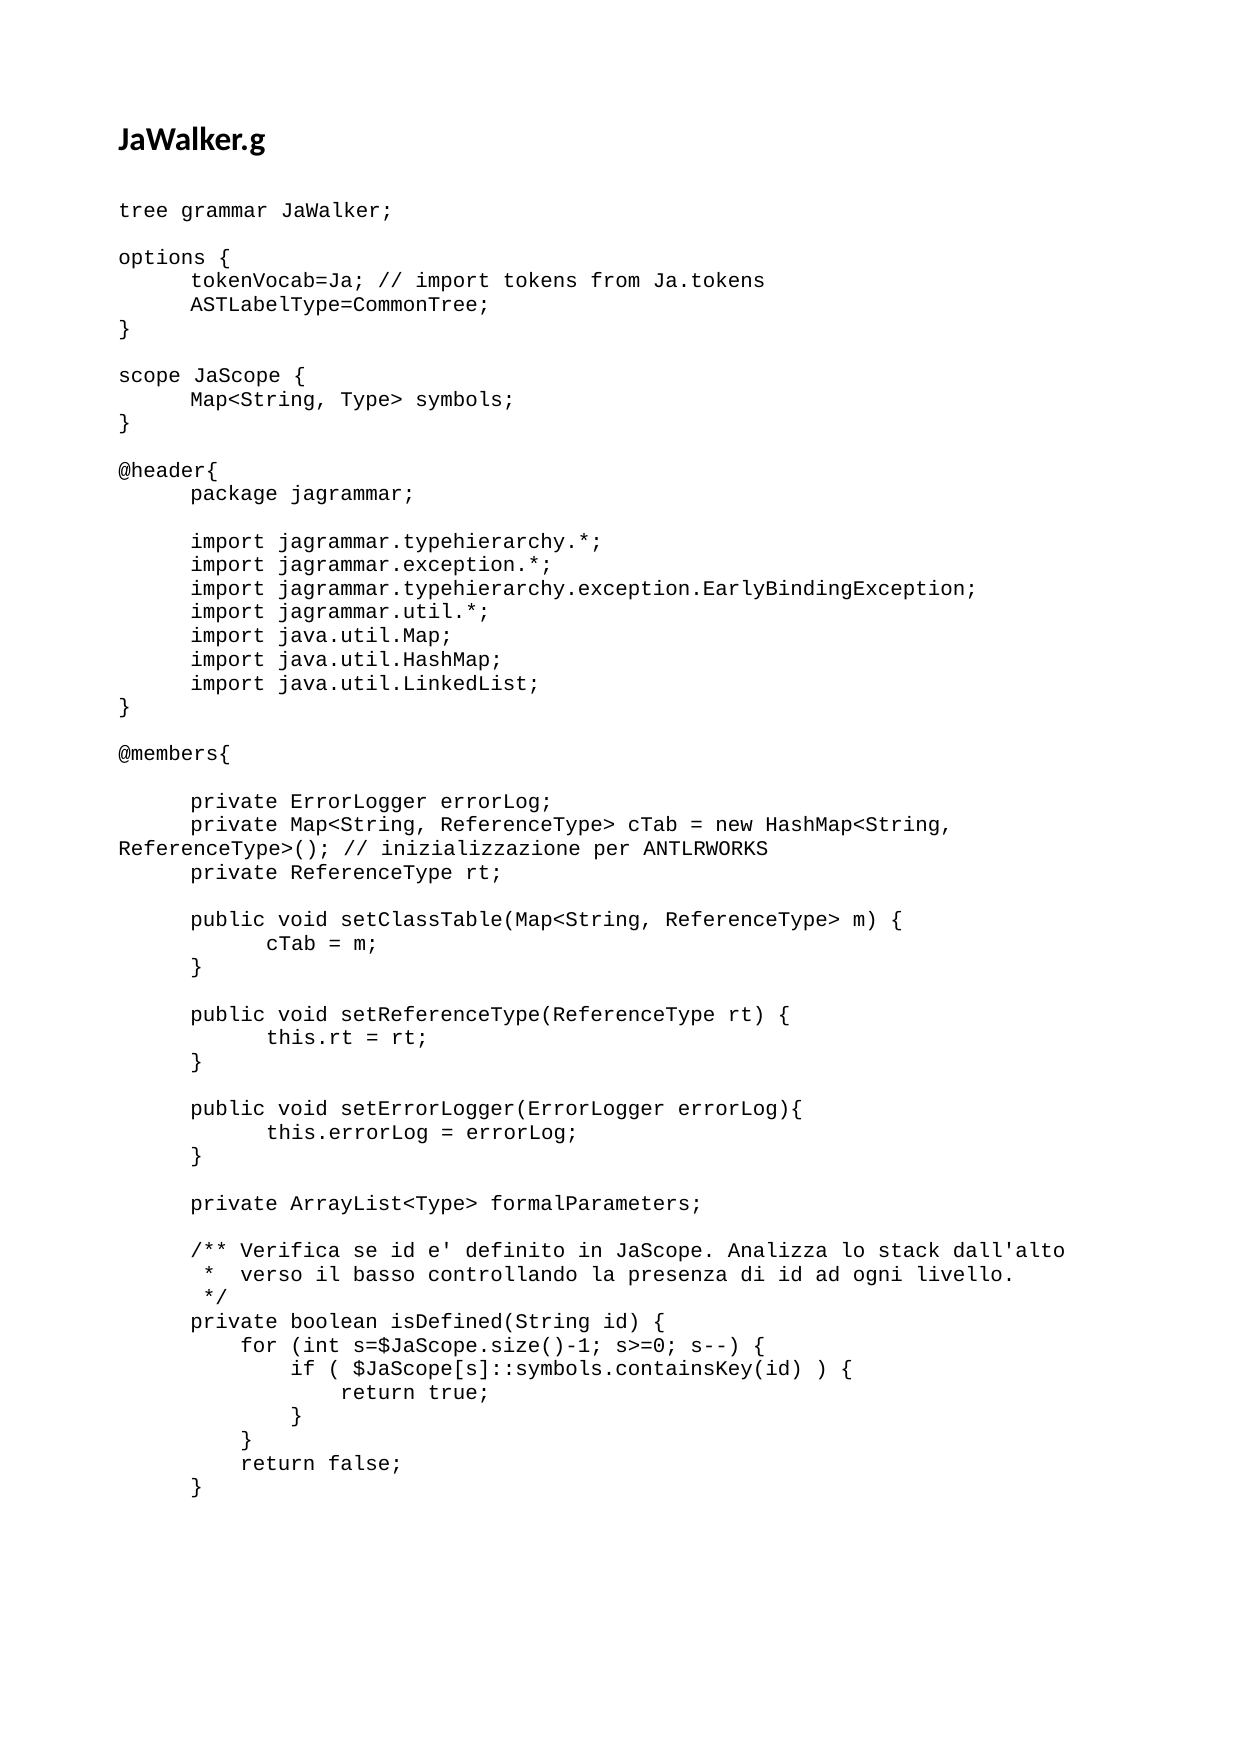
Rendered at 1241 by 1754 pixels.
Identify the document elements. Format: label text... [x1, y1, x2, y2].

text @members{ [118, 743, 1123, 767]
text package jagrammar; [118, 483, 1123, 507]
text if ( $JaScope[s]::symbols.containsKey(id) ) { [118, 1358, 1123, 1382]
text } [118, 956, 1123, 980]
text private ErrorLogger errorLog; [118, 791, 1123, 814]
text } [118, 1429, 1123, 1453]
text import jagrammar.util.*; [118, 602, 1123, 625]
text public void setErrorLogger(ErrorLogger errorLog){ [118, 1098, 1123, 1122]
text return false; [118, 1453, 1123, 1476]
text @header{ [118, 460, 1123, 483]
text } [118, 696, 1123, 720]
text } [118, 318, 1123, 341]
text this.rt = rt; [118, 1027, 1123, 1051]
text for (int s=$JaScope.size()-1; s>=0; s--) { [118, 1334, 1123, 1358]
text private Map<String, ReferenceType> cTab = new HashMap<String, ReferenceType>(); // inizializzazione per ANTLRWORKS [118, 814, 1123, 862]
text cTab = m; [118, 933, 1123, 956]
text ASTLabelType=CommonTree; [118, 294, 1123, 318]
text } [118, 1145, 1123, 1169]
text import java.util.LinkedList; [118, 672, 1123, 696]
text } [118, 1051, 1123, 1074]
text private ArrayList<Type> formalParameters; [118, 1193, 1123, 1216]
text Map<String, Type> symbols; [118, 389, 1123, 412]
text } [118, 412, 1123, 436]
text import java.util.Map; [118, 625, 1123, 649]
text * verso il basso controllando la presenza di id ad ogni livello. [118, 1264, 1123, 1287]
text return true; [118, 1382, 1123, 1406]
text tree grammar JaWalker; [118, 199, 1123, 223]
text public void setClassTable(Map<String, ReferenceType> m) { [118, 909, 1123, 933]
text } [118, 1406, 1123, 1429]
text JaWalker.g [118, 118, 1123, 159]
text this.errorLog = errorLog; [118, 1122, 1123, 1145]
text import java.util.HashMap; [118, 649, 1123, 672]
text scope JaScope { [118, 365, 1123, 389]
text */ [118, 1287, 1123, 1311]
text import jagrammar.typehierarchy.*; [118, 531, 1123, 554]
text options { [118, 247, 1123, 271]
text /** Verifica se id e' definito in JaScope. Analizza lo stack dall'alto [118, 1240, 1123, 1264]
text private ReferenceType rt; [118, 862, 1123, 885]
text import jagrammar.typehierarchy.exception.EarlyBindingException; [118, 578, 1123, 602]
text } [118, 1476, 1123, 1500]
text tokenVocab=Ja; // import tokens from Ja.tokens [118, 271, 1123, 294]
text public void setReferenceType(ReferenceType rt) { [118, 1003, 1123, 1027]
text private boolean isDefined(String id) { [118, 1311, 1123, 1334]
text import jagrammar.exception.*; [118, 554, 1123, 578]
